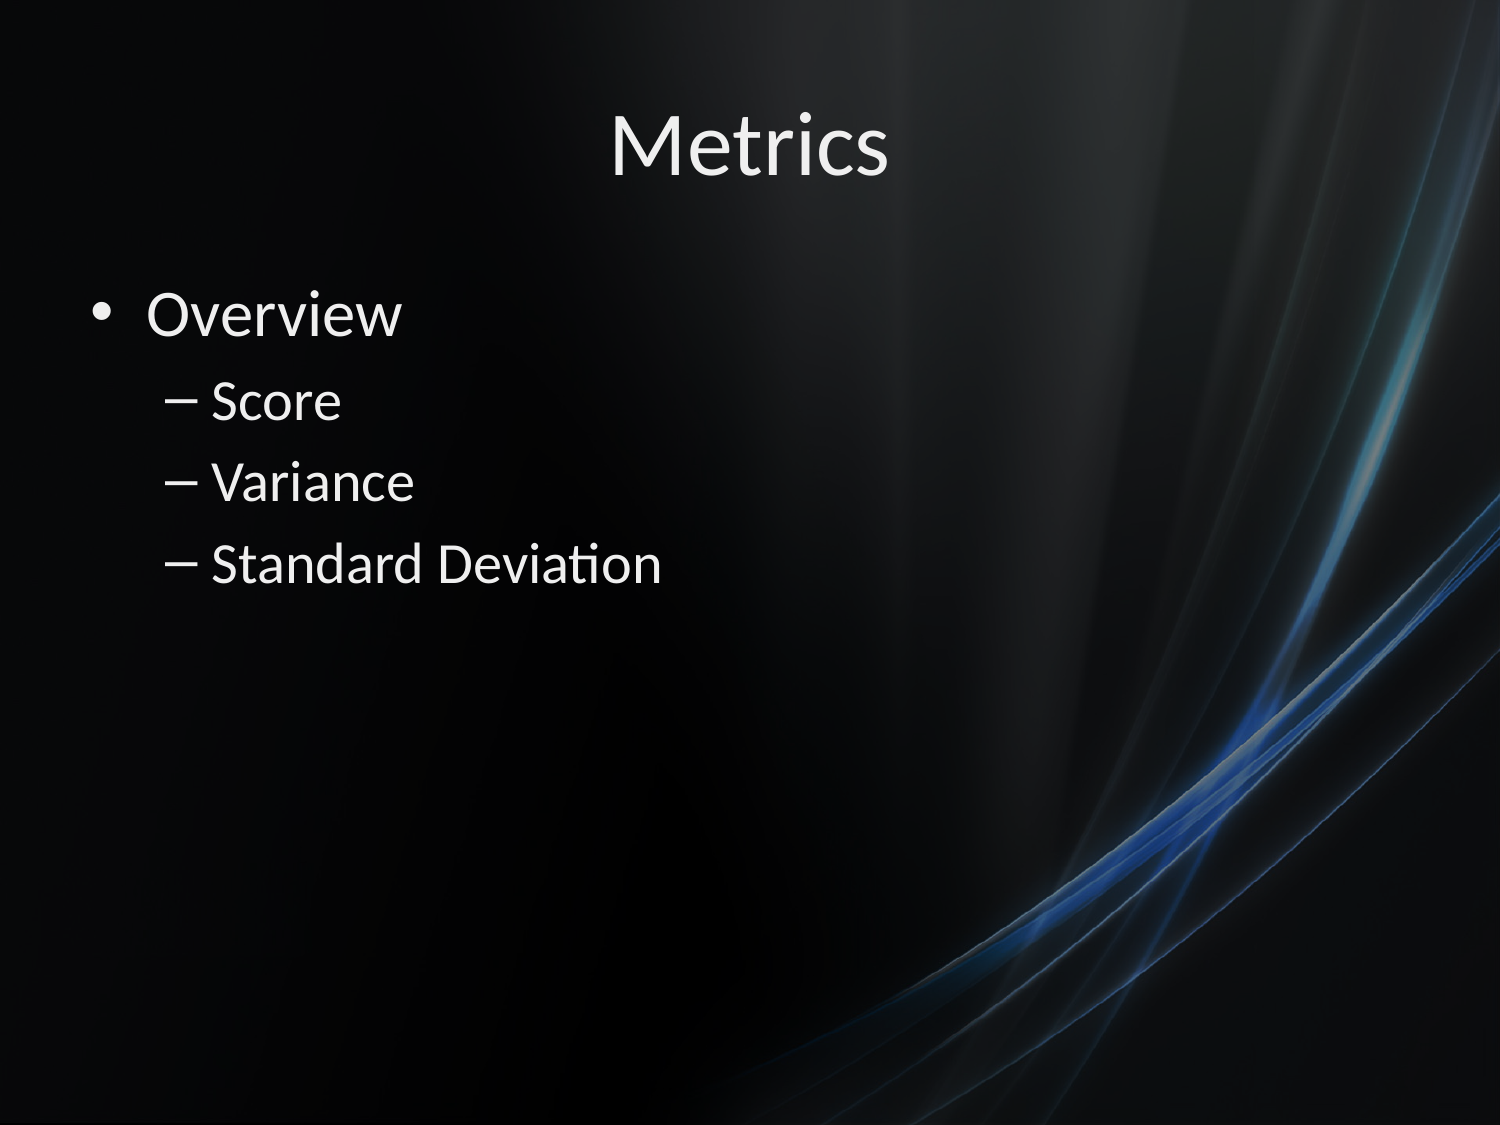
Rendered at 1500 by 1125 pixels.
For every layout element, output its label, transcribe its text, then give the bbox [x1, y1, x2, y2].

picture [0, 0, 1500, 1125]
title Metrics [75, 45, 1425, 233]
list Overview Score Variance Standard Deviation [75, 262, 1425, 1005]
